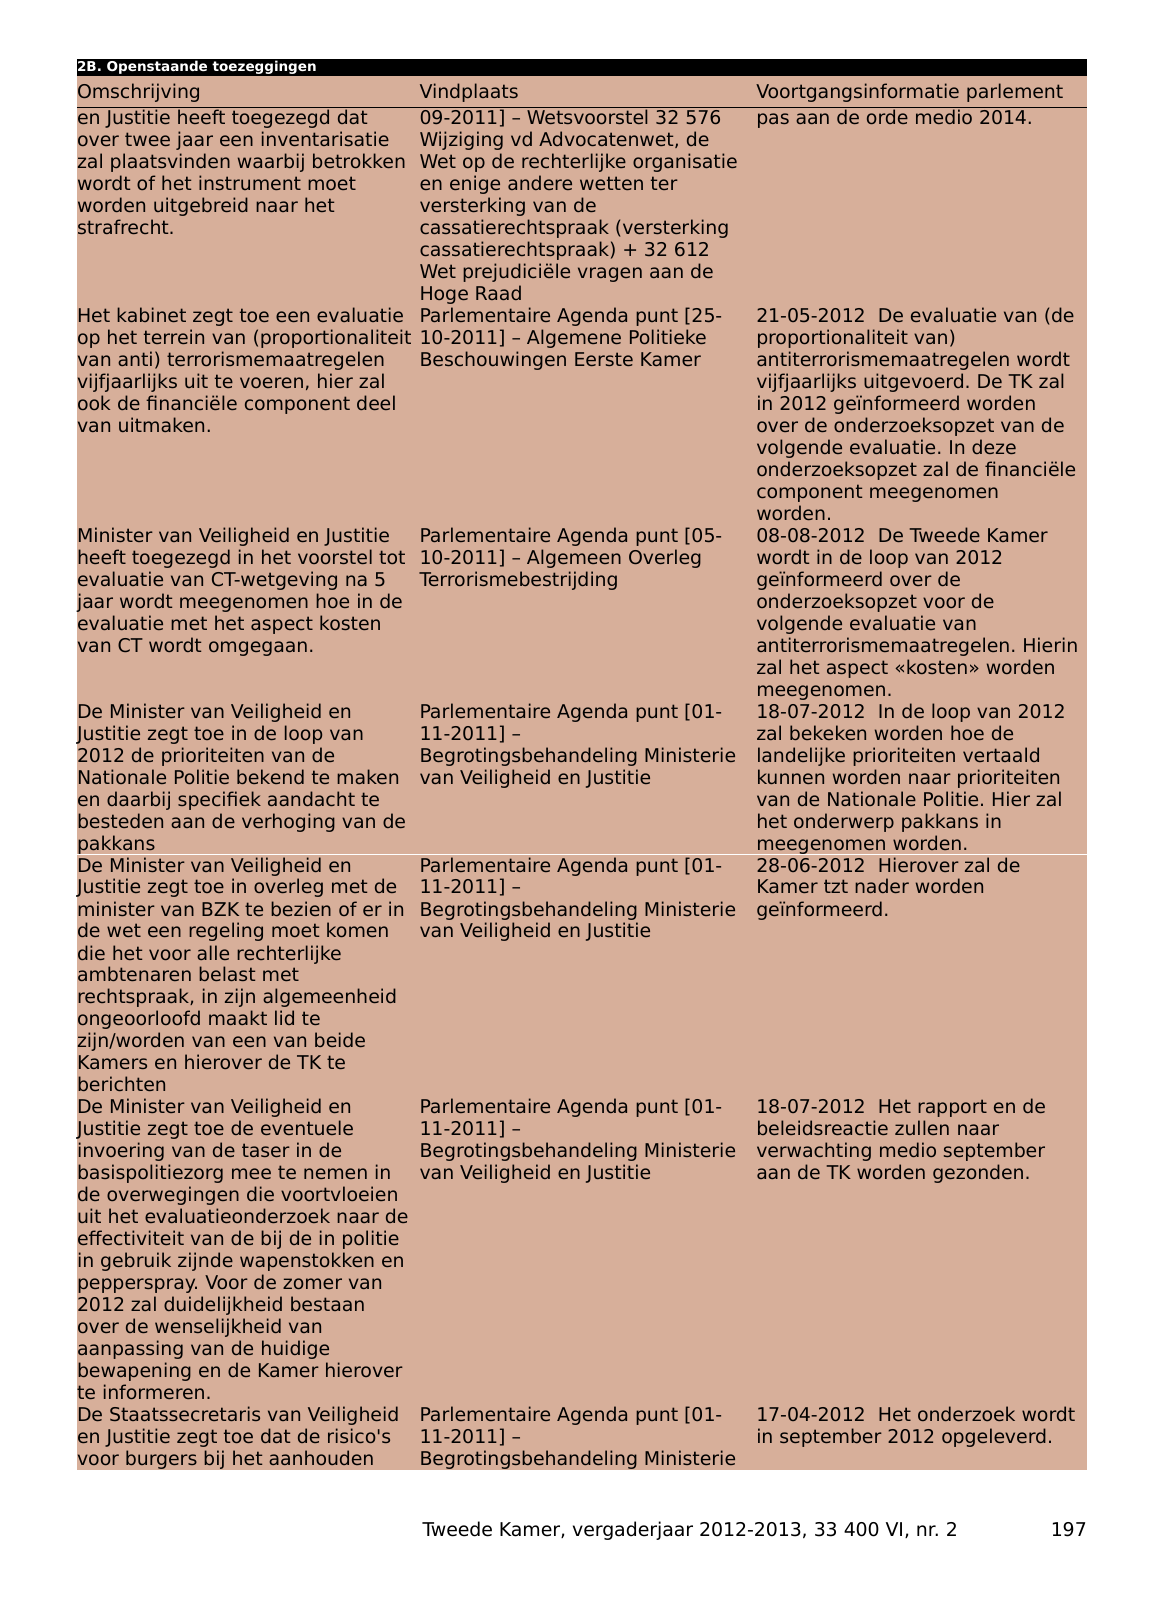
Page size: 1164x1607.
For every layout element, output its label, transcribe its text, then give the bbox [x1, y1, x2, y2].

table_cell 09-2011] – Wetsvoorstel 32 576 Wijziging vd Advocatenwet, de Wet op de rechterlijke organisatie en enige andere wetten ter versterking van de cassatierechtspraak (versterking cassatierechtspraak) + 32 612 Wet prejudiciële vragen aan de Hoge Raad [413, 108, 750, 305]
table_cell Parlementaire Agenda punt [01-11-2011] – Begrotingsbehandeling Ministerie [413, 1404, 750, 1470]
table_cell Voortgangsinformatie parlement [750, 76, 1087, 107]
table_cell Parlementaire Agenda punt [01-11-2011] – Begrotingsbehandeling Ministerie van Veiligheid en Justitie [413, 855, 750, 1096]
table_cell Parlementaire Agenda punt [25-10-2011] – Algemene Politieke Beschouwingen Eerste Kamer [413, 305, 750, 525]
table_cell 18-07-2012 Het rapport en de beleidsreactie zullen naar verwachting medio september aan de TK worden gezonden. [750, 1096, 1087, 1404]
table_cell Parlementaire Agenda punt [05-10-2011] – Algemeen Overleg Terrorismebestrijding [413, 525, 750, 701]
table_cell 21-05-2012 De evaluatie van (de proportionaliteit van) antiterrorismemaatregelen wordt vijfjaarlijks uitgevoerd. De TK zal in 2012 geïnformeerd worden over de onderzoeksopzet van de volgende evaluatie. In deze onderzoeksopzet zal de financiële component meegenomen worden. [750, 305, 1087, 525]
table_cell Parlementaire Agenda punt [01-11-2011] – Begrotingsbehandeling Ministerie van Veiligheid en Justitie [413, 701, 750, 854]
table_cell 18-07-2012 In de loop van 2012 zal bekeken worden hoe de landelijke prioriteiten vertaald kunnen worden naar prioriteiten van de Nationale Politie. Hier zal het onderwerp pakkans in meegenomen worden. [750, 701, 1087, 854]
table_cell 28-06-2012 Hierover zal de Kamer tzt nader worden geïnformeerd. [750, 855, 1087, 1096]
table_cell 17-04-2012 Het onderzoek wordt in september 2012 opgeleverd. [750, 1404, 1087, 1470]
table_cell Parlementaire Agenda punt [01-11-2011] – Begrotingsbehandeling Ministerie van Veiligheid en Justitie [413, 1096, 750, 1404]
table_cell Vindplaats [413, 76, 750, 107]
table_cell De Minister van Veiligheid en Justitie zegt toe de eventuele invoering van de taser in de basispolitiezorg mee te nemen in de overwegingen die voortvloeien uit het evaluatieonderzoek naar de effectiviteit van de bij de in politie in gebruik zijnde wapenstokken en pepperspray. Voor de zomer van 2012 zal duidelijkheid bestaan over de wenselijkheid van aanpassing van de huidige bewapening en de Kamer hierover te informeren. [77, 1096, 413, 1404]
table_cell en Justitie heeft toegezegd dat over twee jaar een inventarisatie zal plaatsvinden waarbij betrokken wordt of het instrument moet worden uitgebreid naar het strafrecht. [77, 108, 413, 305]
table_cell Omschrijving [77, 76, 413, 107]
table_cell De Minister van Veiligheid en Justitie zegt toe in overleg met de minister van BZK te bezien of er in de wet een regeling moet komen die het voor alle rechterlijke ambtenaren belast met rechtspraak, in zijn algemeenheid ongeoorloofd maakt lid te zijn/worden van een van beide Kamers en hierover de TK te berichten [77, 855, 413, 1096]
table_header 2B. Openstaande toezeggingen [77, 59, 1087, 75]
table_cell De Minister van Veiligheid en Justitie zegt toe in de loop van 2012 de prioriteiten van de Nationale Politie bekend te maken en daarbij specifiek aandacht te besteden aan de verhoging van de pakkans [77, 701, 413, 854]
table_cell De Staatssecretaris van Veiligheid en Justitie zegt toe dat de risico's voor burgers bij het aanhouden [77, 1404, 413, 1470]
table_cell pas aan de orde medio 2014. [750, 108, 1087, 305]
table_cell Het kabinet zegt toe een evaluatie op het terrein van (proportionaliteit van anti) terrorismemaatregelen vijfjaarlijks uit te voeren, hier zal ook de financiële component deel van uitmaken. [77, 305, 413, 525]
table_cell 08-08-2012 De Tweede Kamer wordt in de loop van 2012 geïnformeerd over de onderzoeksopzet voor de volgende evaluatie van antiterrorismemaatregelen. Hierin zal het aspect «kosten» worden meegenomen. [750, 525, 1087, 701]
table_cell Minister van Veiligheid en Justitie heeft toegezegd in het voorstel tot evaluatie van CT-wetgeving na 5 jaar wordt meegenomen hoe in de evaluatie met het aspect kosten van CT wordt omgegaan. [77, 525, 413, 701]
